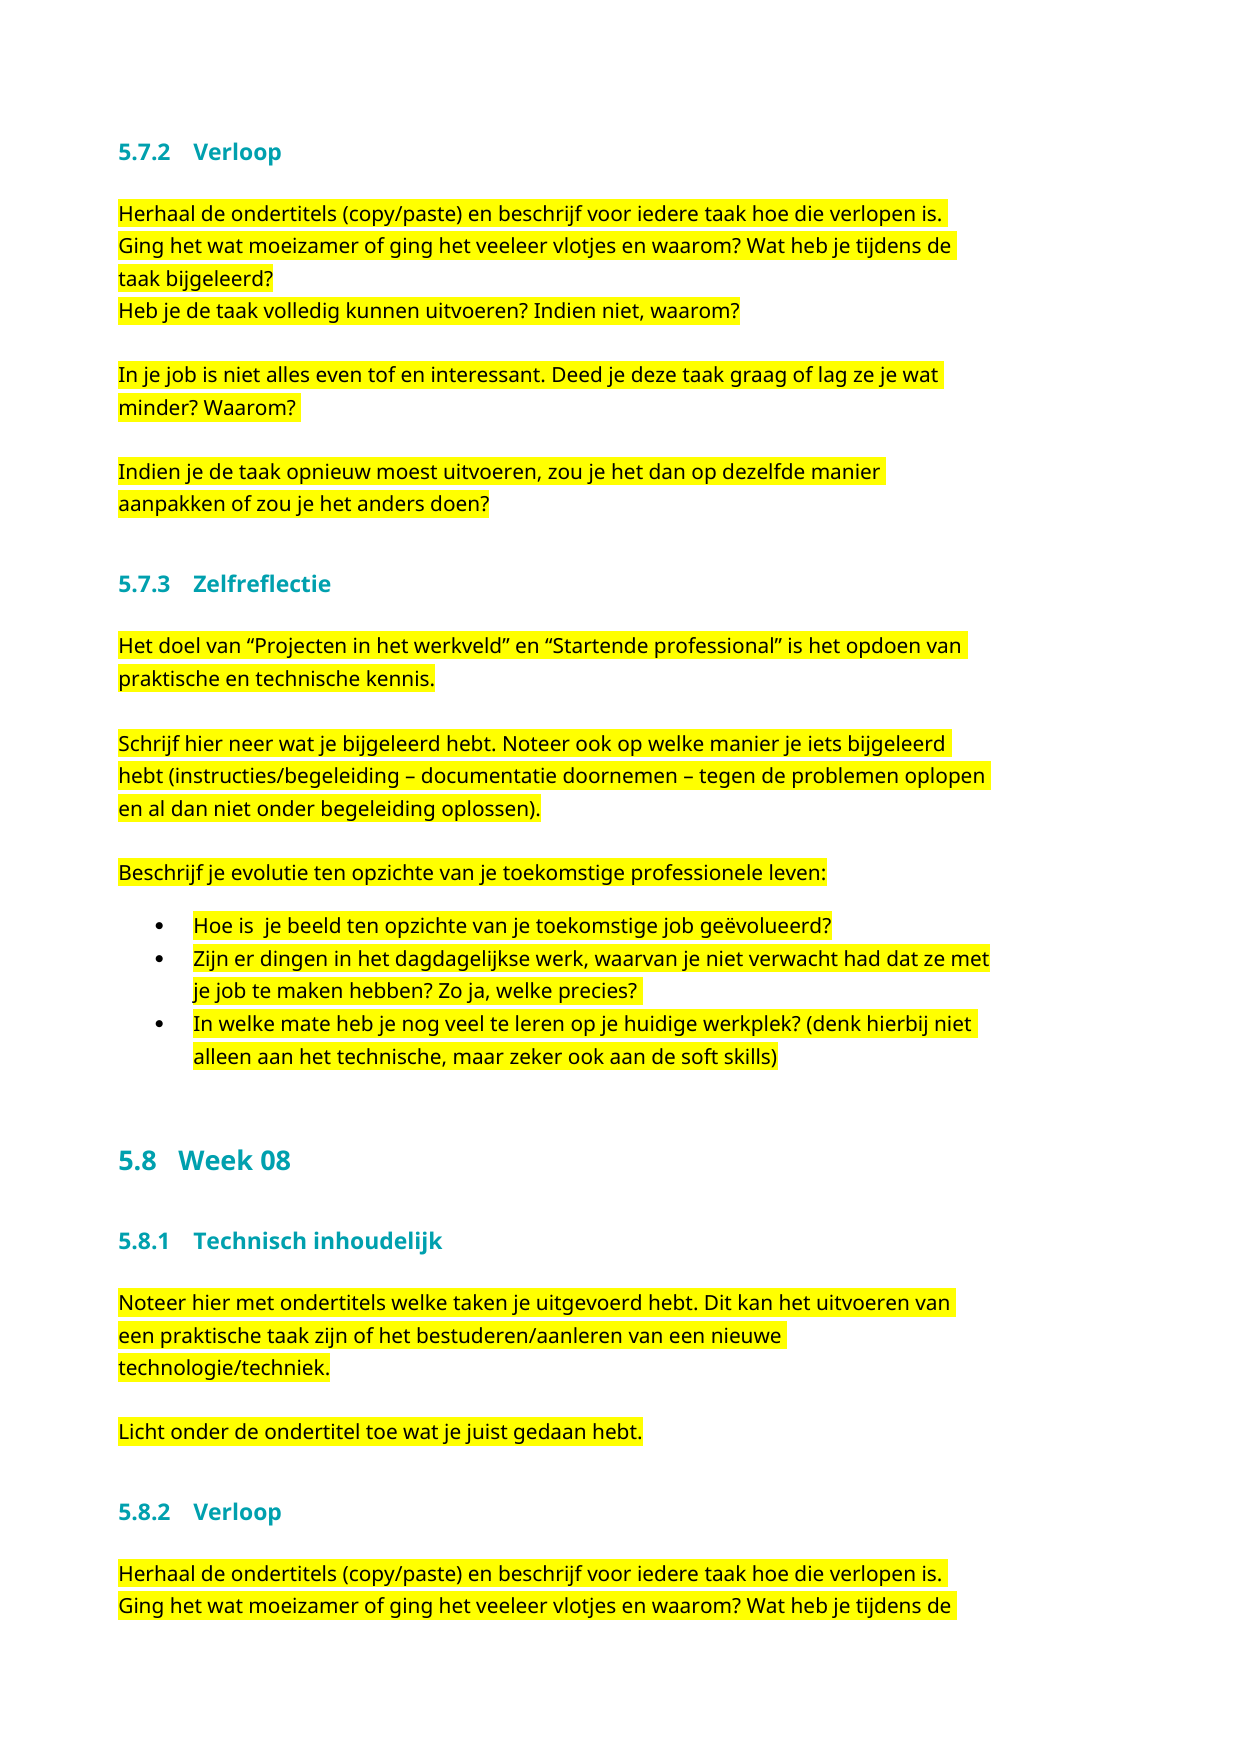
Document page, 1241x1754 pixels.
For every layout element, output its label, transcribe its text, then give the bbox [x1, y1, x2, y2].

list Zijn er dingen in het dagdagelijkse werk, waarvan je niet verwacht had dat ze met je job te maken hebben? Zo ja, welke precies? [156, 944, 992, 1005]
list In welke mate heb je nog veel te leren op je huidige werkplek? (denk hierbij niet alleen aan het technische, maar zeker ook aan de soft skills) [156, 1009, 992, 1070]
text Indien je de taak opnieuw moest uitvoeren, zou je het dan op dezelfde manier aanpakken of zou je het anders doen? [118, 457, 992, 518]
list Hoe is je beeld ten opzichte van je toekomstige job geëvolueerd? [156, 911, 992, 940]
subtitle Verloop [118, 136, 992, 167]
subtitle Zelfreflectie [118, 568, 992, 599]
text Herhaal de ondertitels (copy/paste) en beschrijf voor iedere taak hoe die verlopen is. Ging het wat moeizamer of ging het veeleer vlotjes en waarom? Wat heb je tijdens de [118, 1559, 992, 1620]
text Het doel van “Projecten in het werkveld” en “Startende professional” is het opdoen van praktische en technische kennis. Schrijf hier neer wat je bijgeleerd hebt. Noteer ook op welke manier je iets bijgeleerd hebt (instructies/begeleiding – documentatie doornemen – tegen de problemen oplopen en al dan niet onder begeleiding oplossen). [118, 631, 992, 822]
text Noteer hier met ondertitels welke taken je uitgevoerd hebt. Dit kan het uitvoeren van een praktische taak zijn of het bestuderen/aanleren van een nieuwe technologie/techniek. [118, 1288, 992, 1382]
text In je job is niet alles even tof en interessant. Deed je deze taak graag of lag ze je wat minder? Waarom? [118, 361, 992, 422]
subtitle Verloop [118, 1496, 992, 1527]
text Licht onder de ondertitel toe wat je juist gedaan hebt. [118, 1417, 992, 1446]
subtitle Technisch inhoudelijk [118, 1225, 992, 1256]
text Beschrijf je evolutie ten opzichte van je toekomstige professionele leven: [118, 858, 992, 886]
subtitle Week 08 [118, 1141, 992, 1178]
text Herhaal de ondertitels (copy/paste) en beschrijf voor iedere taak hoe die verlopen is. Ging het wat moeizamer of ging het veeleer vlotjes en waarom? Wat heb je tijdens de taak bijgeleerd? Heb je de taak volledig kunnen uitvoeren? Indien niet, waarom? [118, 199, 992, 325]
